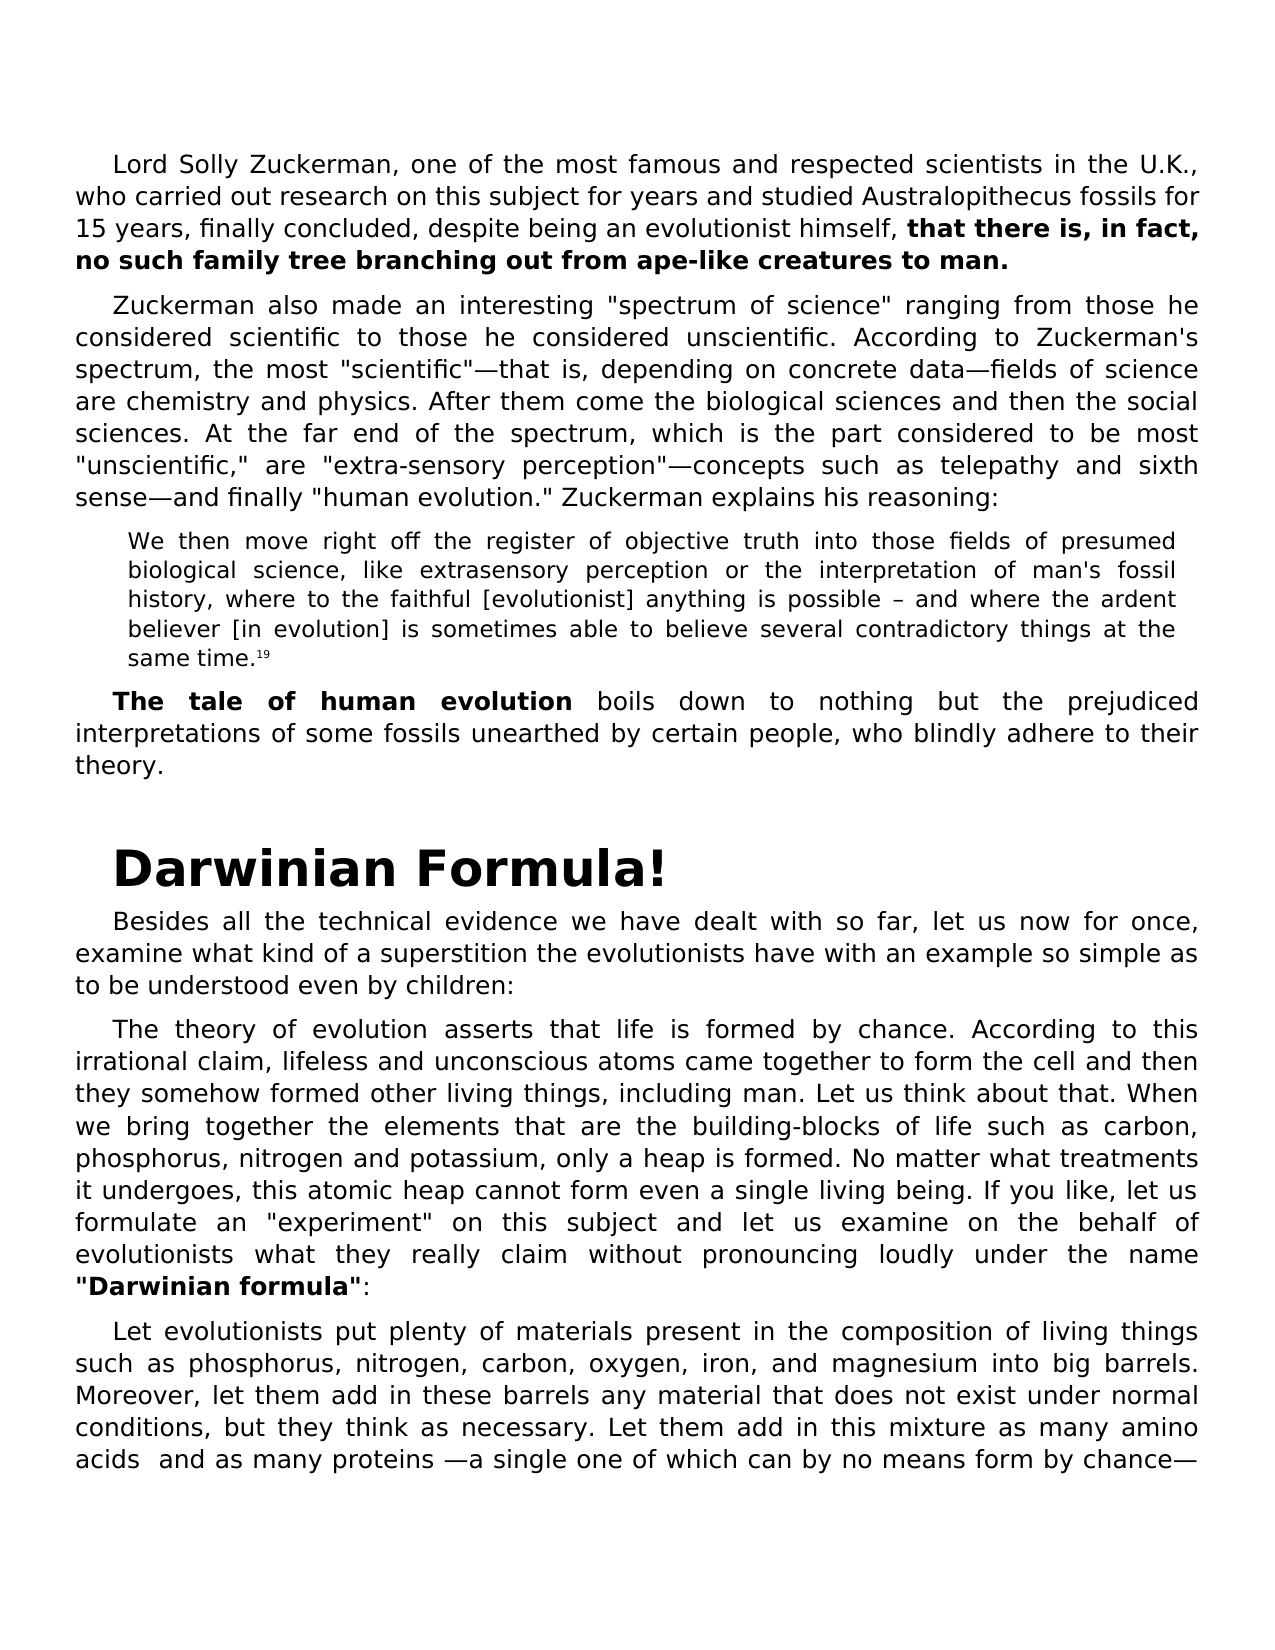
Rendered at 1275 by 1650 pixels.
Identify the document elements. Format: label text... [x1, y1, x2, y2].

text Zuckerman also made an interesting "spectrum of science" ranging from those he considered scientific to those he considered unscientific. According to Zuckerman's spectrum, the most "scientific"—that is, depending on concrete data—fields of science are chemistry and physics. After them come the biological sciences and then the social sciences. At the far end of the spectrum, which is the part considered to be most "unscientific," are "extra-sensory perception"—concepts such as telepathy and sixth sense—and finally "human evolution." Zuckerman explains his reasoning: [75, 291, 1200, 512]
text We then move right off the register of objective truth into those fields of presumed biological science, like extrasensory perception or the interpretation of man's fossil history, where to the faithful [evolutionist] anything is possible – and where the ardent believer [in evolution] is sometimes able to believe several contradictory things at the same time.19 [127, 528, 1177, 672]
text The tale of human evolution boils down to nothing but the prejudiced interpretations of some fossils unearthed by certain people, who blindly adhere to their theory. [75, 687, 1200, 780]
subtitle Darwinian Formula! [112, 840, 1200, 898]
text The theory of evolution asserts that life is formed by chance. According to this irrational claim, lifeless and unconscious atoms came together to form the cell and then they somehow formed other living things, including man. Let us think about that. When we bring together the elements that are the building-blocks of life such as carbon, phosphorus, nitrogen and potassium, only a heap is formed. No matter what treatments it undergoes, this atomic heap cannot form even a single living being. If you like, let us formulate an "experiment" on this subject and let us examine on the behalf of evolutionists what they really claim without pronouncing loudly under the name "Darwinian formula": [75, 1015, 1200, 1301]
text Let evolutionists put plenty of materials present in the composition of living things such as phosphorus, nitrogen, carbon, oxygen, iron, and magnesium into big barrels. Moreover, let them add in these barrels any material that does not exist under normal conditions, but they think as necessary. Let them add in this mixture as many amino acids and as many proteins —a single one of which can by no means form by chance— [75, 1317, 1200, 1474]
text Lord Solly Zuckerman, one of the most famous and respected scientists in the U.K., who carried out research on this subject for years and studied Australopithecus fossils for 15 years, finally concluded, despite being an evolutionist himself, that there is, in fact, no such family tree branching out from ape-like creatures to man. [75, 150, 1200, 275]
text Besides all the technical evidence we have dealt with so far, let us now for once, examine what kind of a superstition the evolutionists have with an example so simple as to be understood even by children: [75, 907, 1200, 1000]
